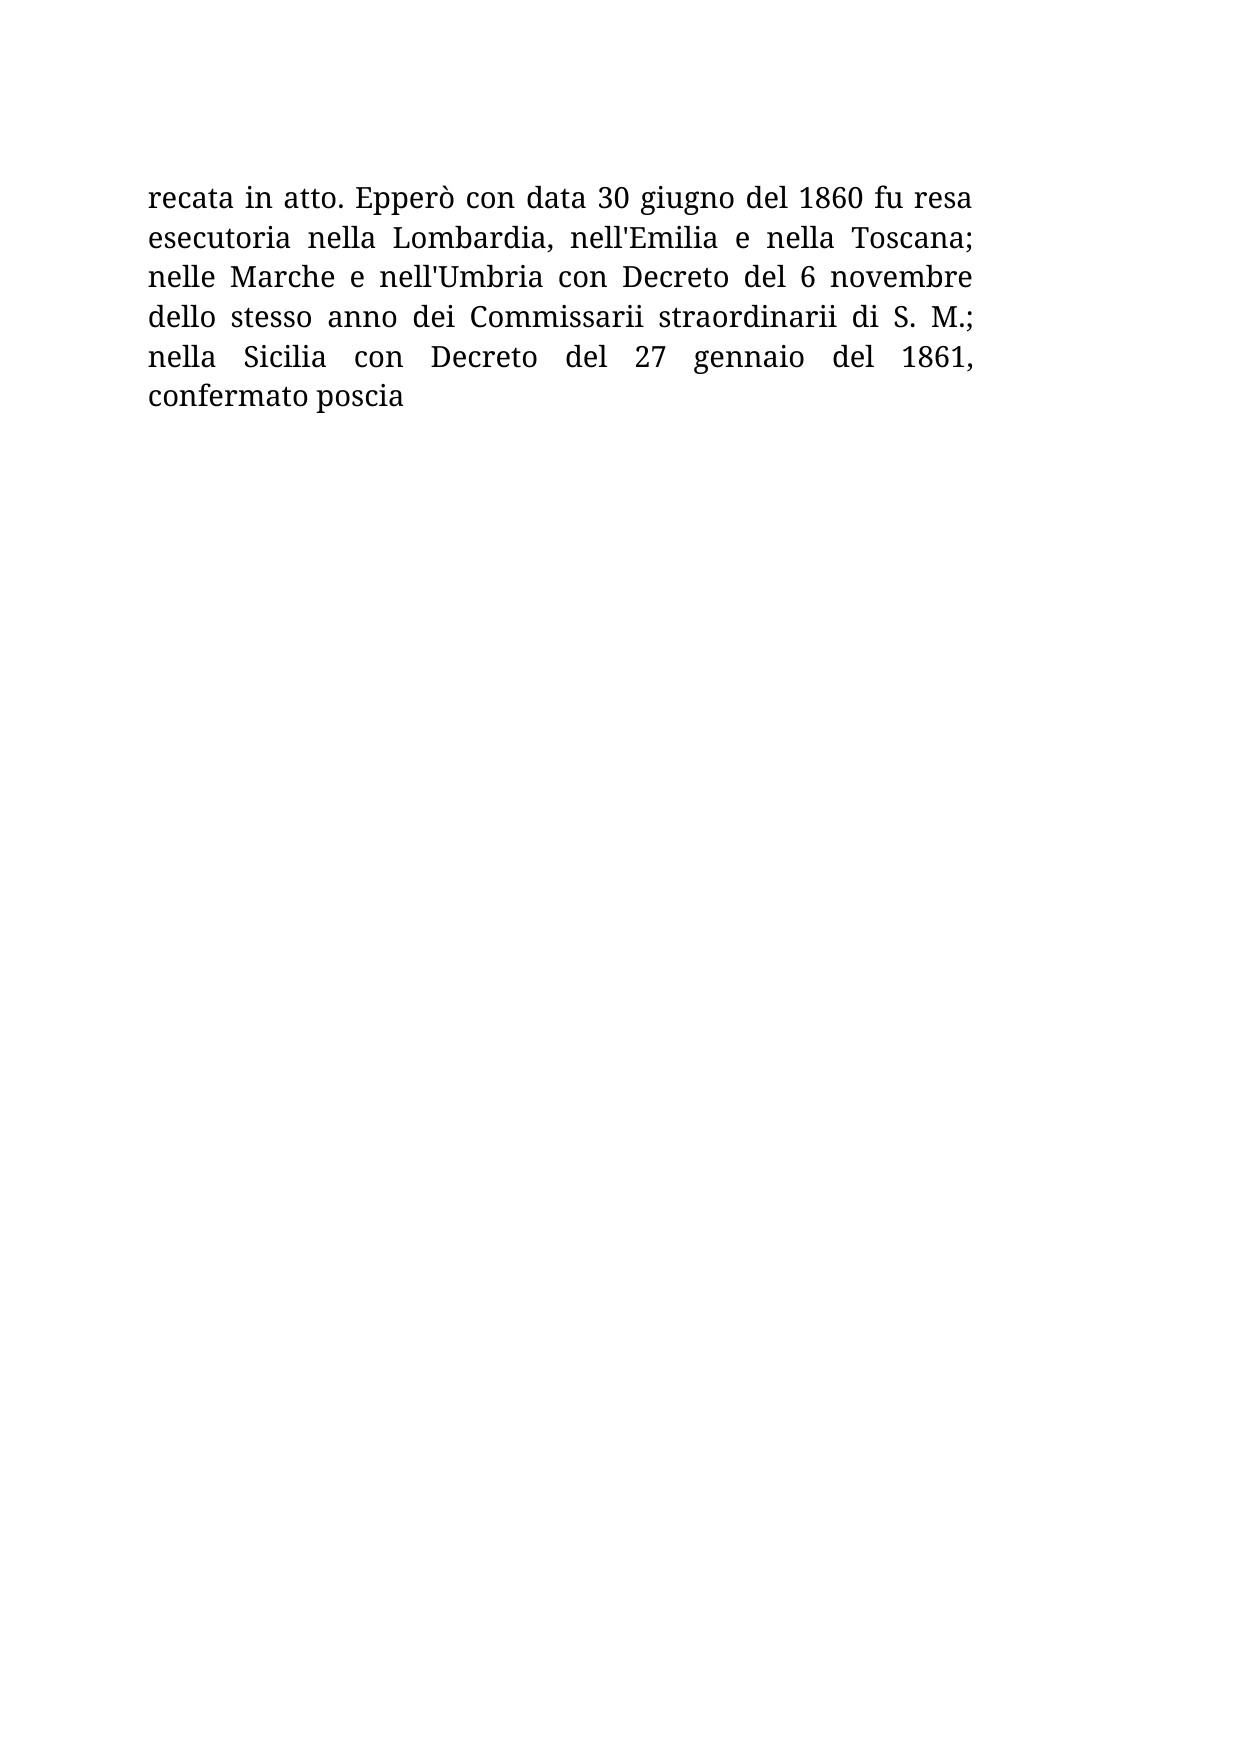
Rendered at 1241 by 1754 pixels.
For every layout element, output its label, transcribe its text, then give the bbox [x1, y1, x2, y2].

text recata in atto. Epperò con data 30 giugno del 1860 fu resa esecutoria nella Lombardia, nell'Emilia e nella Toscana; nelle Marche e nell'Umbria con Decreto del 6 novembre dello stesso anno dei Commissarii straordinarii di S. M.; nella Sicilia con Decreto del 27 gennaio del 1861, confermato poscia [148, 177, 974, 415]
